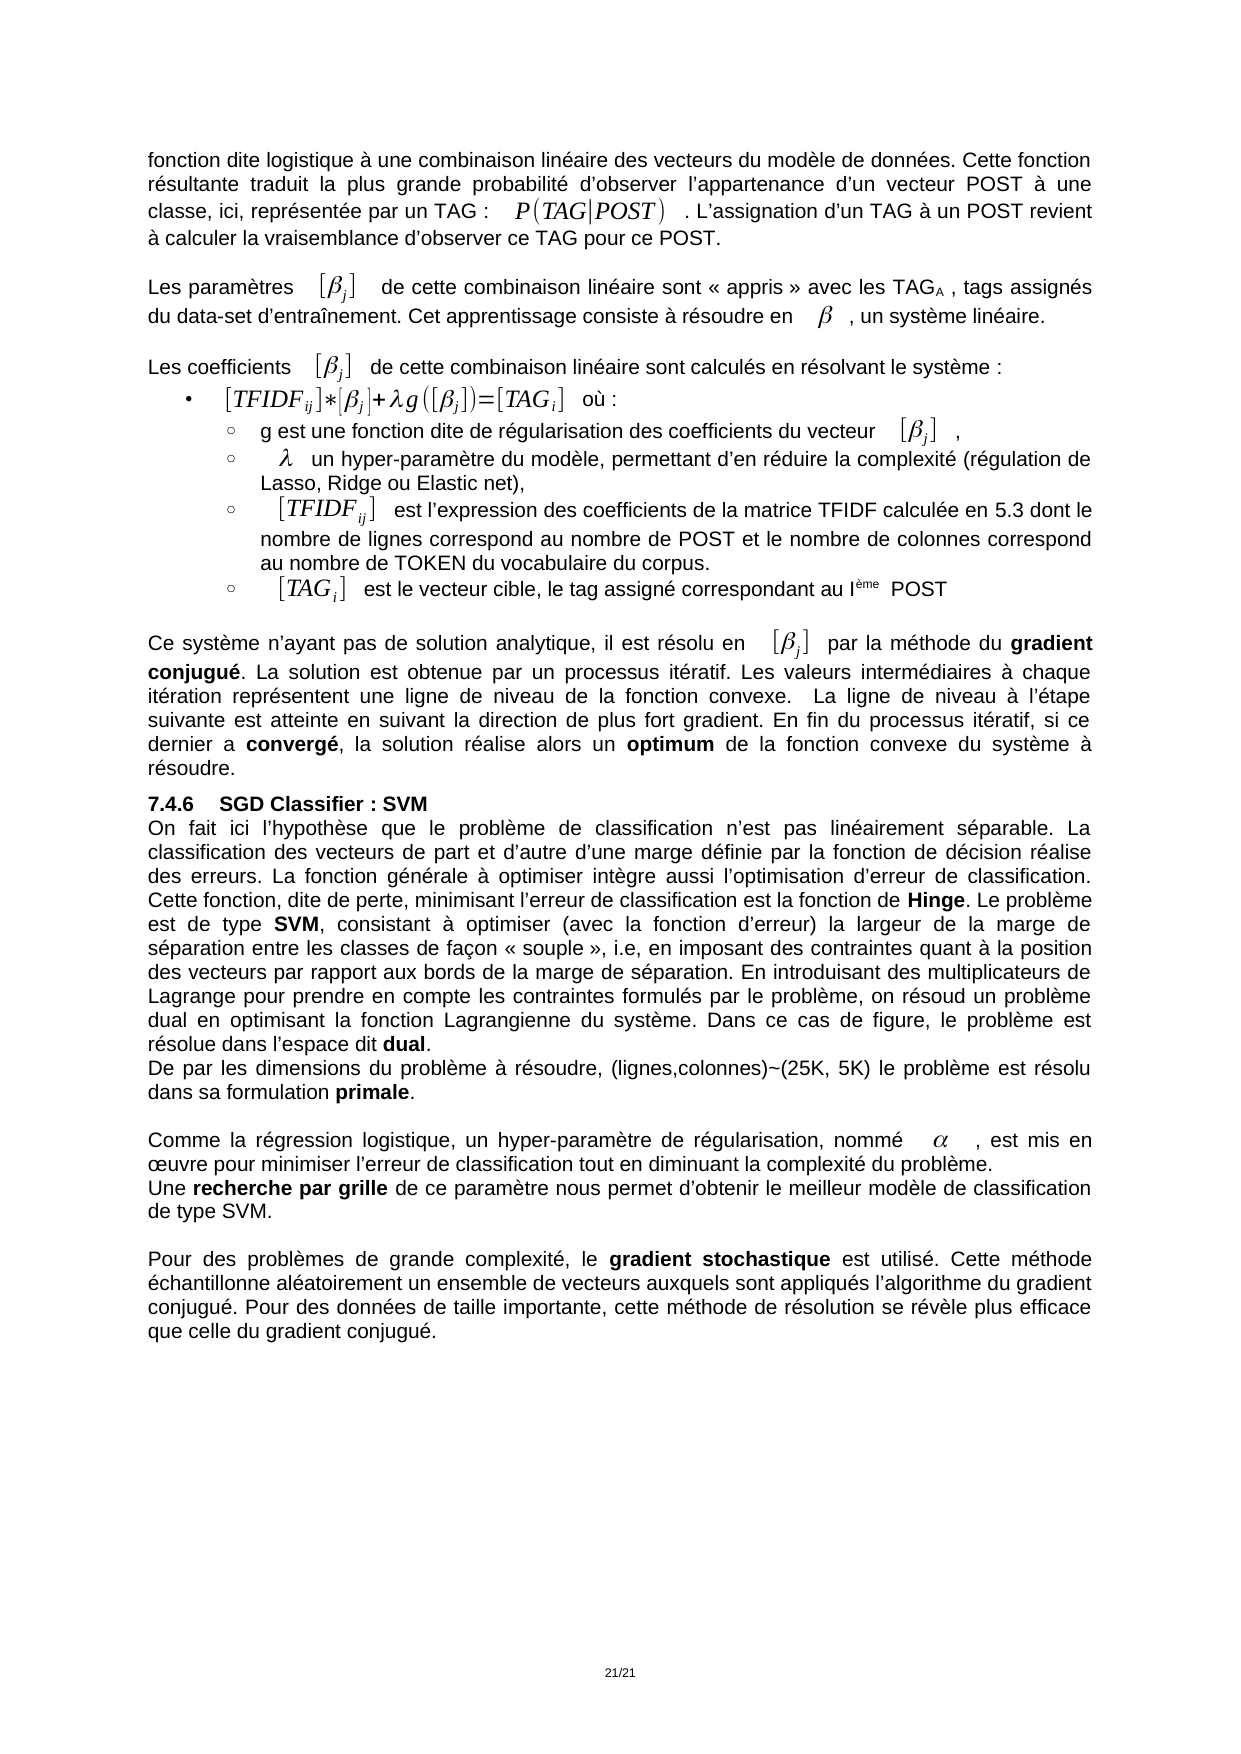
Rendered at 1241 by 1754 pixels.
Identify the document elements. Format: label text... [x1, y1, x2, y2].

text Comme la régression logistique, un hyper-paramètre de régularisation, nommé , est mis en œuvre pour minimiser l’erreur de classification tout en diminuant la complexité du problème. [148, 1127, 1092, 1175]
list où : [185, 383, 1092, 417]
text fonction dite logistique à une combinaison linéaire des vecteurs du modèle de données. Cette fonction résultante traduit la plus grande probabilité d’observer l’appartenance d’un vecteur POST à une classe, ici, représentée par un TAG : . L’assignation d’un TAG à un POST revient à calculer la vraisemblance d’observer ce TAG pour ce POST. [148, 148, 1092, 249]
text Pour des problèmes de grande complexité, le gradient stochastique est utilisé. Cette méthode échantillonne aléatoirement un ensemble de vecteurs auxquels sont appliqués l’algorithme du gradient conjugué. Pour des données de taille importante, cette méthode de résolution se révèle plus efficace que celle du gradient conjugué. [148, 1247, 1092, 1343]
list un hyper-paramètre du modèle, permettant d’en réduire la complexité (régulation de Lasso, Ridge ou Elastic net), [223, 447, 1092, 495]
text On fait ici l’hypothèse que le problème de classification n’est pas linéairement séparable. La classification des vecteurs de part et d’autre d’une marge définie par la fonction de décision réalise des erreurs. La fonction générale à optimiser intègre aussi l’optimisation d’erreur de classification. Cette fonction, dite de perte, minimisant l’erreur de classification est la fonction de Hinge. Le problème est de type SVM, consistant à optimiser (avec la fonction d’erreur) la largeur de la marge de séparation entre les classes de façon « souple », i.e, en imposant des contraintes quant à la position des vecteurs par rapport aux bords de la marge de séparation. En introduisant des multiplicateurs de Lagrange pour prendre en compte les contraintes formulés par le problème, on résoud un problème dual en optimisant la fonction Lagrangienne du système. Dans ce cas de figure, le problème est résolue dans l’espace dit dual. [148, 816, 1092, 1056]
subtitle SGD Classifier : SVM [148, 792, 1092, 816]
list g est une fonction dite de régularisation des coefficients du vecteur , [223, 417, 1092, 447]
list est le vecteur cible, le tag assigné correspondant au Ième POST [223, 574, 1092, 606]
text Les coefficients de cette combinaison linéaire sont calculés en résolvant le système : [148, 353, 1092, 383]
text Les paramètres de cette combinaison linéaire sont « appris » avec les TAGA , tags assignés du data-set d’entraînement. Cet apprentissage consiste à résoudre en , un système linéaire. [148, 273, 1092, 329]
text Ce système n’ayant pas de solution analytique, il est résolu en par la méthode du gradient conjugué. La solution est obtenue par un processus itératif. Les valeurs intermédiaires à chaque itération représentent une ligne de niveau de la fonction convexe. La ligne de niveau à l’étape suivante est atteinte en suivant la direction de plus fort gradient. En fin du processus itératif, si ce dernier a convergé, la solution réalise alors un optimum de la fonction convexe du système à résoudre. [148, 630, 1092, 779]
list est l’expression des coefficients de la matrice TFIDF calculée en 5.3 dont le nombre de lignes correspond au nombre de POST et le nombre de colonnes correspond au nombre de TOKEN du vocabulaire du corpus. [223, 495, 1092, 574]
text Une recherche par grille de ce paramètre nous permet d’obtenir le meilleur modèle de classification de type SVM. [148, 1175, 1092, 1223]
text De par les dimensions du problème à résoudre, (lignes,colonnes)~(25K, 5K) le problème est résolu dans sa formulation primale. [148, 1056, 1092, 1103]
